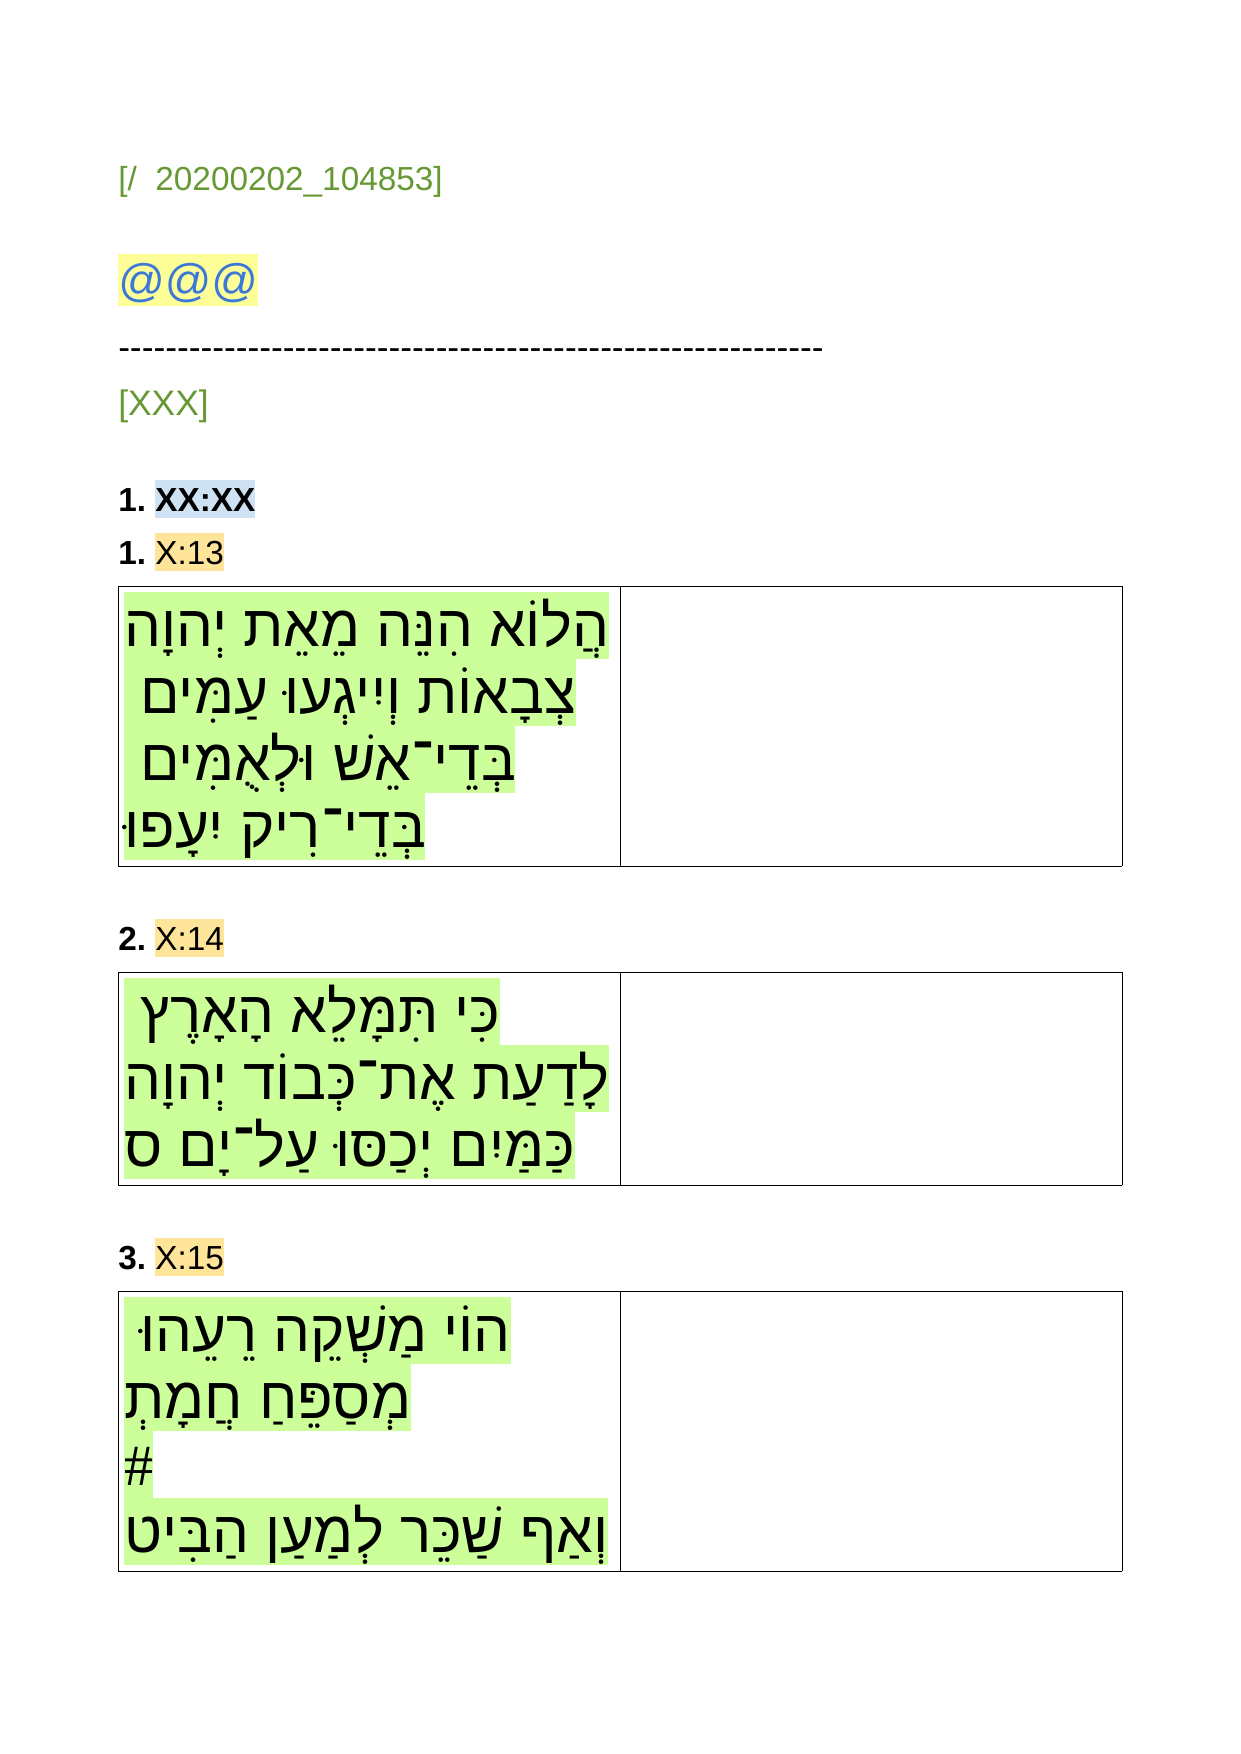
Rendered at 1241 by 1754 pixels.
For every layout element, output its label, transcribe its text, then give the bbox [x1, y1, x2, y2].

text [/ 20200202_104853] [118, 159, 1122, 198]
text 1. X:13 [118, 533, 1122, 571]
text 2. X:14 [118, 919, 1122, 957]
text [XXX] [118, 382, 1122, 423]
text 1. XX:XX [118, 480, 1122, 518]
text @@@ [118, 254, 1122, 306]
text 3. X:15 [118, 1238, 1122, 1276]
table_header [621, 973, 1122, 1185]
table_header הֲלוֹא הִנֵּה מֵאֵת יְהוָה צְבָאוֹת וְיִיגְעוּ עַמִּים בְּדֵי־אֵשׁ וּלְאֻמִּים בְּדֵי־רִיק יִעָפוּ [119, 587, 620, 866]
table_header [621, 587, 1122, 866]
table_header [621, 1292, 1122, 1571]
table_header הוֹי מַשְׁקֵה רֵעֵהוּ מְסַפֵּחַ חֲמָתְ # וְאַף שַׁכֵּר לְמַעַן הַבִּיט [119, 1292, 620, 1571]
table_header כִּי תִּמָּלֵא הָאָרֶץ לָדַעַת אֶת־כְּבוֹד יְהוָה כַּמַּיִם יְכַסּוּ עַל־יָם ס [119, 973, 620, 1185]
text ------------------------------------------------------------ [118, 326, 1122, 367]
